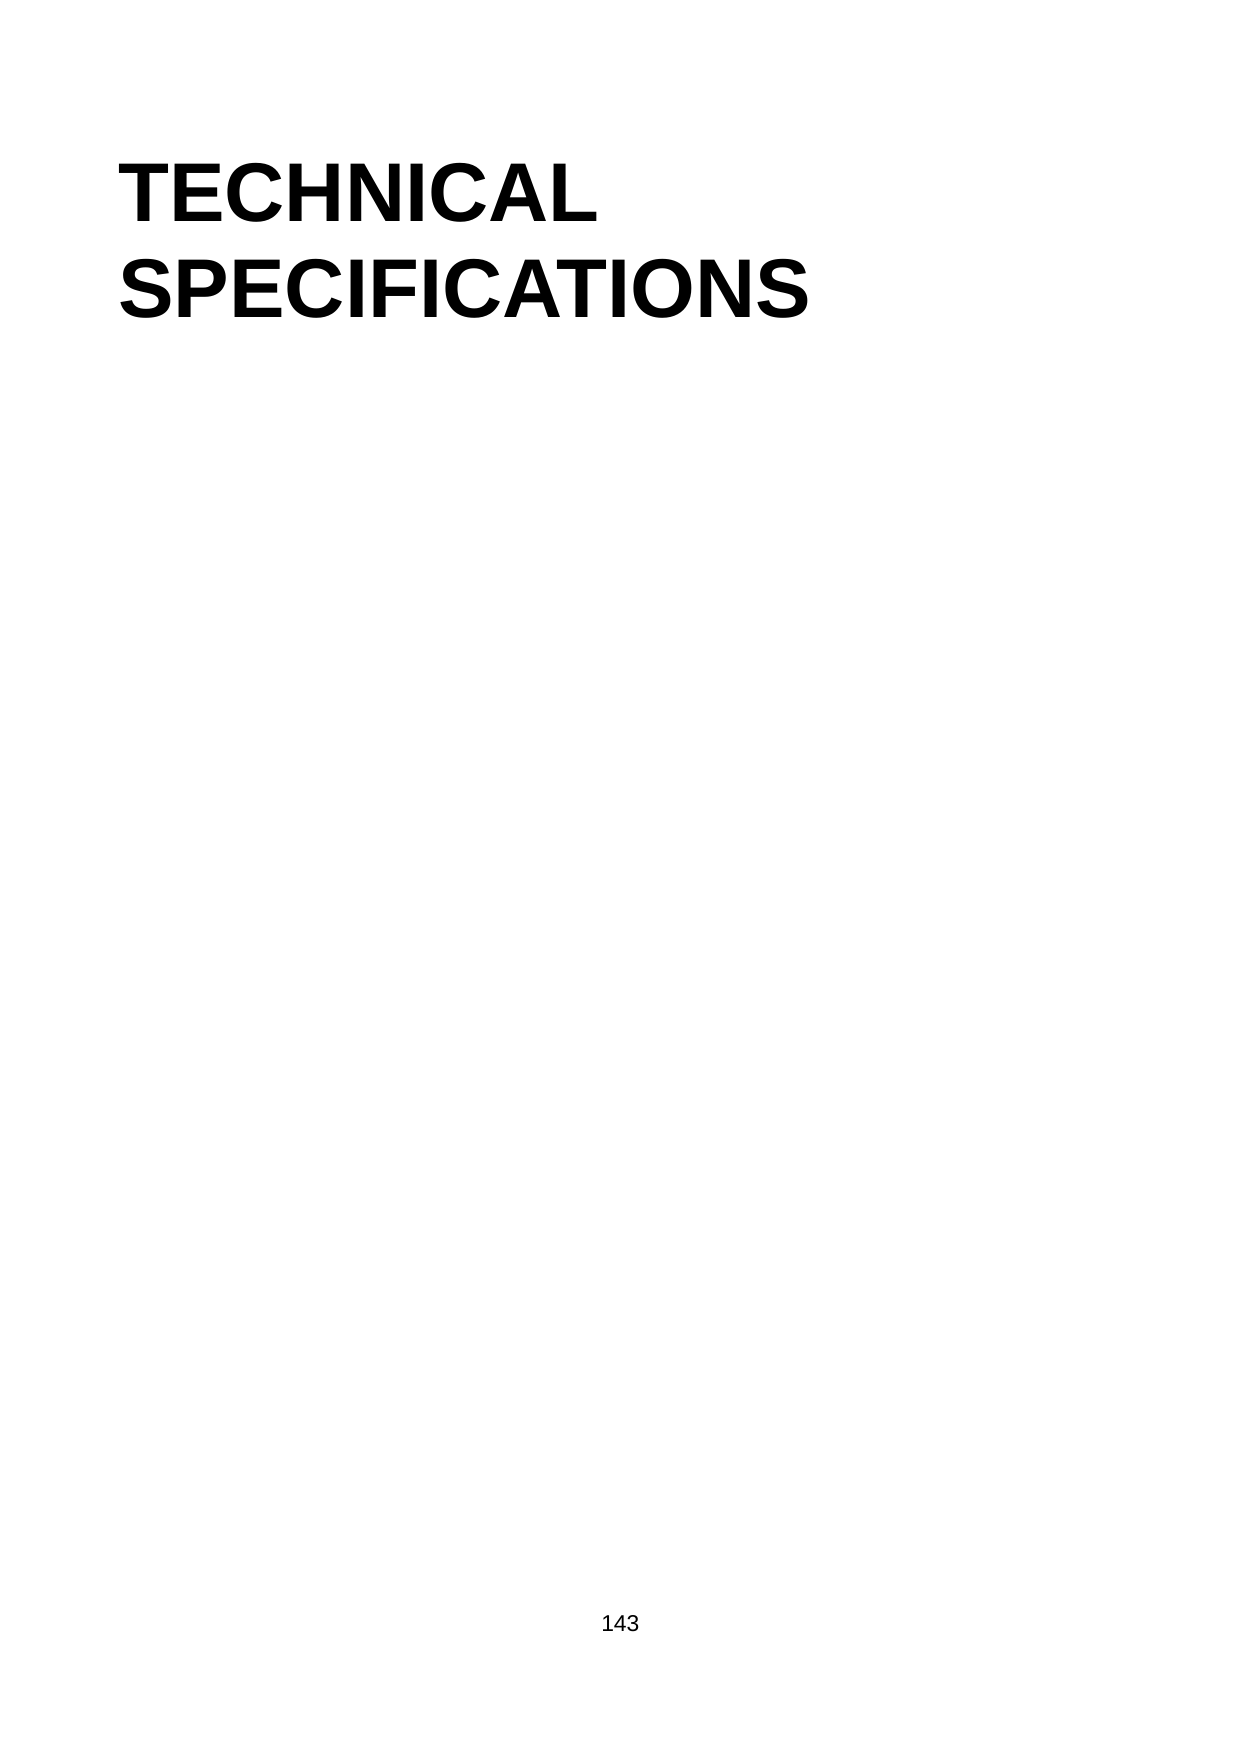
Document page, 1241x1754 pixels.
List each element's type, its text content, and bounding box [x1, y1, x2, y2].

text TECHNICAL SPECIFICATIONS [118, 143, 1122, 335]
